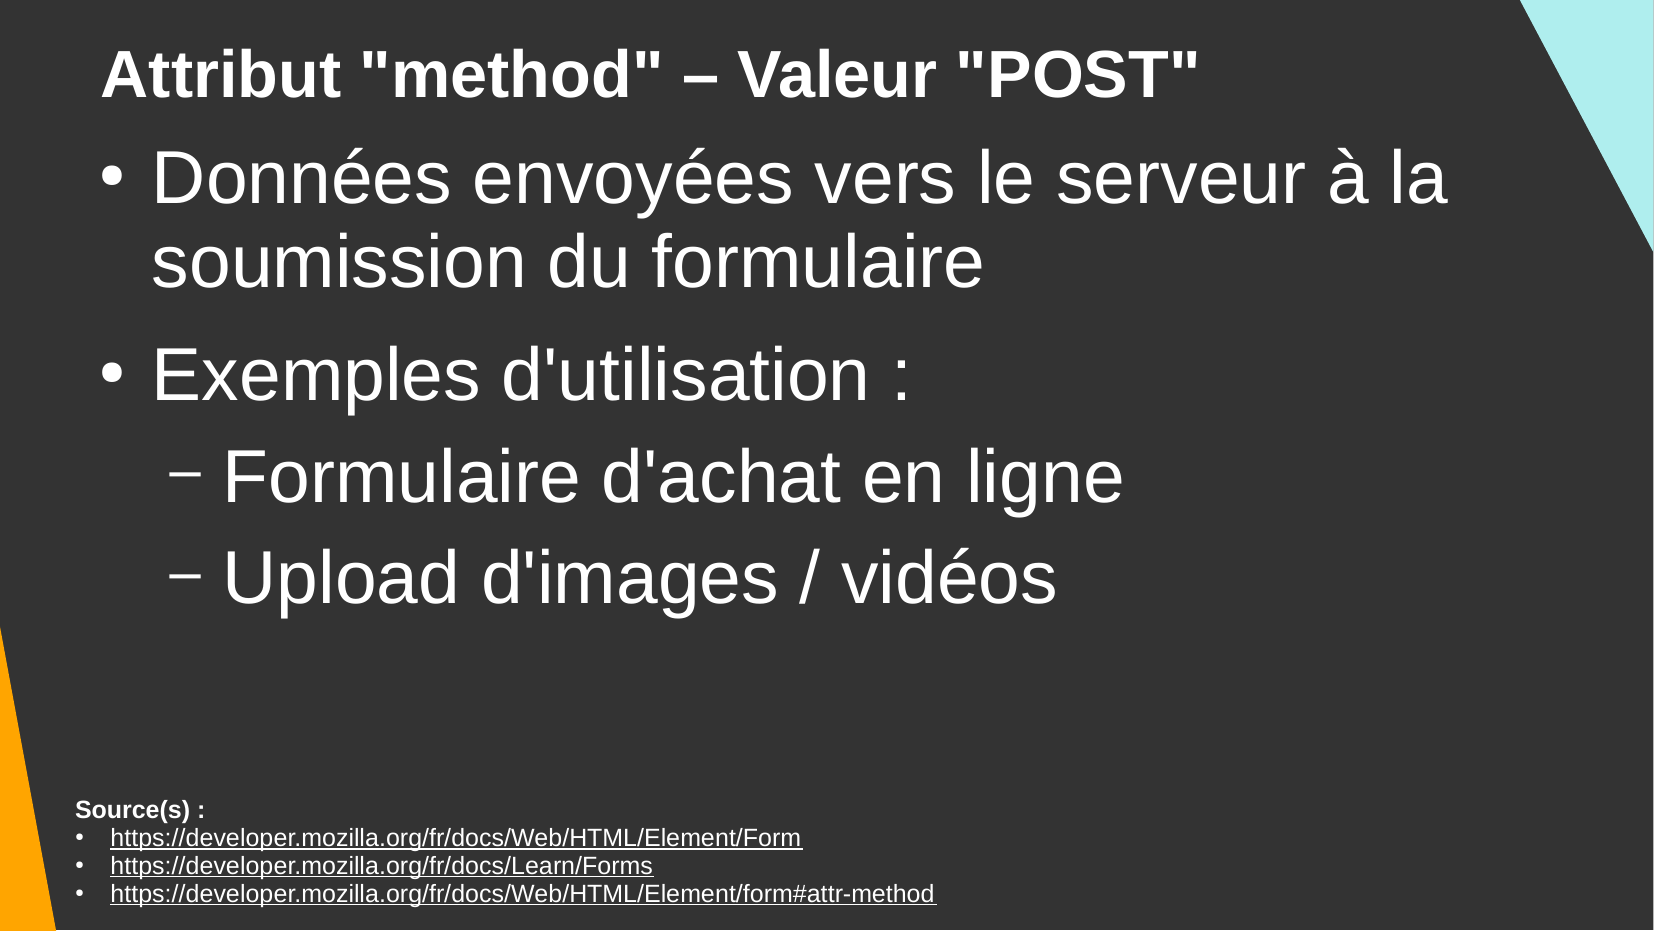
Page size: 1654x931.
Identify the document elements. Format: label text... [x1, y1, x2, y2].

text_box [0, 626, 57, 931]
text_box Source(s) : https://developer.mozilla.org/fr/docs/Web/HTML/Element/Form https://developer.mozilla.org/fr/docs/Learn/Forms https://developer.mozilla.org/fr/docs/Web/HTML/Element/form#attr-method [60, 788, 1546, 916]
list Données envoyées vers le serveur à la soumission du formulaire Exemples d'utilisation : Formulaire d'achat en ligne Upload d'images / vidéos [80, 135, 1605, 709]
title Attribut "method" – Valeur "POST" [82, 37, 1571, 114]
text_box [1519, 0, 1654, 254]
